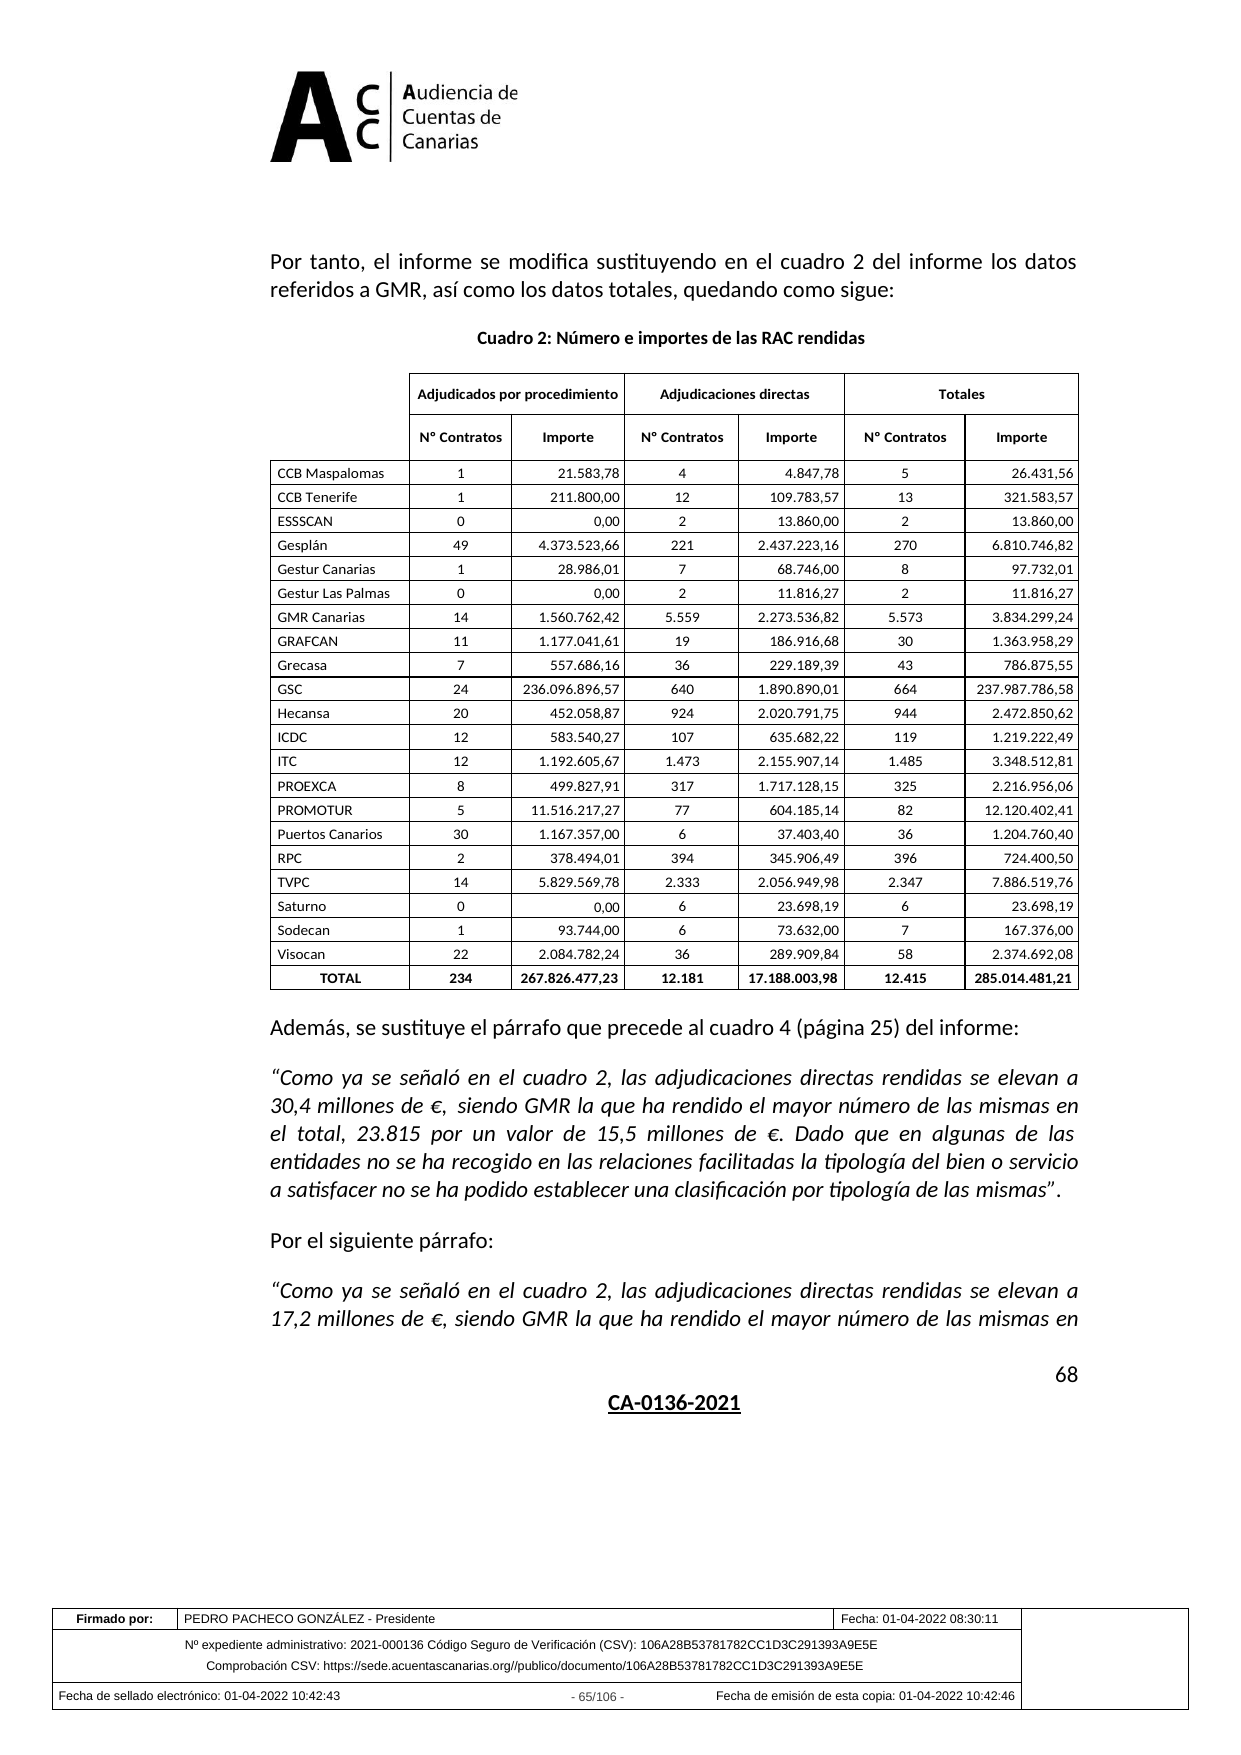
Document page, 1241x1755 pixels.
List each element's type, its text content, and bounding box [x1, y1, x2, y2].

table_cell 6 [625, 918, 738, 941]
table_cell 26.431,56 [966, 461, 1078, 484]
table_cell 49 [410, 533, 511, 556]
table_cell Hecansa [271, 701, 409, 724]
table_cell 270 [845, 533, 964, 556]
table_cell 221 [625, 533, 738, 556]
table_cell 7 [410, 653, 511, 676]
table_cell Importe [512, 415, 624, 460]
table_cell 285.014.481,21 [966, 966, 1078, 989]
table_cell 11.816,27 [966, 581, 1078, 604]
table_cell 7 [625, 557, 738, 580]
table_cell 664 [845, 678, 964, 700]
table_cell Importe [966, 415, 1078, 460]
table_cell 13.860,00 [739, 509, 844, 532]
table_cell 499.827,91 [512, 774, 624, 797]
table_cell 24 [410, 678, 511, 700]
table_cell 5 [410, 798, 511, 821]
table_cell 378.494,01 [512, 846, 624, 869]
table_cell Gesplán [271, 533, 409, 556]
table_cell 0 [410, 581, 511, 604]
table_cell 28.986,01 [512, 557, 624, 580]
table_header [271, 373, 409, 460]
table_cell 186.916,68 [739, 629, 844, 652]
table_cell 2 [625, 509, 738, 532]
table_cell 2.155.907,14 [739, 750, 844, 772]
table_cell 37.403,40 [739, 822, 844, 844]
table_cell 2 [845, 509, 964, 532]
table_cell Sodecan [271, 918, 409, 941]
table_cell 2.056.949,98 [739, 870, 844, 893]
table_cell GRAFCAN [271, 629, 409, 652]
table_cell 1.717.128,15 [739, 774, 844, 797]
table_cell PROEXCA [271, 774, 409, 797]
table_cell 1.890.890,01 [739, 678, 844, 700]
table_cell 944 [845, 701, 964, 724]
table_cell 2 [625, 581, 738, 604]
table_cell 1.560.762,42 [512, 605, 624, 628]
table_cell CCB Maspalomas [271, 461, 409, 484]
table_cell ESSSCAN [271, 509, 409, 532]
table_cell 4.847,78 [739, 461, 844, 484]
table_cell 2 [410, 846, 511, 869]
table_cell 234 [410, 966, 511, 989]
table_cell 786.875,55 [966, 653, 1078, 676]
table_cell 12.181 [625, 966, 738, 989]
table_cell 20 [410, 701, 511, 724]
table_cell 13 [845, 485, 964, 508]
table_cell 21.583,78 [512, 461, 624, 484]
table_cell 13.860,00 [966, 509, 1078, 532]
table_cell 12 [625, 485, 738, 508]
table_cell 2 [845, 581, 964, 604]
table_cell 4.373.523,66 [512, 533, 624, 556]
table_cell 109.783,57 [739, 485, 844, 508]
table_cell 924 [625, 701, 738, 724]
table_header Adjudicaciones directas [625, 374, 844, 413]
table_cell 6 [625, 822, 738, 844]
table_cell 36 [625, 653, 738, 676]
table_cell 8 [410, 774, 511, 797]
table_cell 5.573 [845, 605, 964, 628]
table_cell 11 [410, 629, 511, 652]
table_cell 3.348.512,81 [966, 750, 1078, 772]
table_cell 2.347 [845, 870, 964, 893]
table_cell 345.906,49 [739, 846, 844, 869]
table_cell 325 [845, 774, 964, 797]
table_cell 452.058,87 [512, 701, 624, 724]
table_cell Saturno [271, 894, 409, 917]
text Además, se sustituye el párrafo que precede al cuadro 4 (página 25) del informe: [270, 1013, 1201, 1041]
table_cell 0,00 [512, 509, 624, 532]
text “Como ya se señaló en el cuadro 2, las adjudicaciones directas rendidas se elevan a 30,4 millones de €, siendo GMR la que ha rendido el mayor número de las mismas en el total, 23.815 por un valor de 15,5 millones de €. Dado que en algunas de las entidades no se ha recogido en las relaciones facilitadas la tipología del bien o servicio a satisfacer no se ha podido establecer una clasificación por tipología de las mismas”. [270, 1063, 1079, 1203]
table_cell 635.682,22 [739, 725, 844, 748]
table_cell 6 [625, 894, 738, 917]
table_cell 394 [625, 846, 738, 869]
table_cell 2.374.692,08 [966, 942, 1078, 965]
table_cell 396 [845, 846, 964, 869]
table_cell 2.084.782,24 [512, 942, 624, 965]
table_cell 58 [845, 942, 964, 965]
text Por el siguiente párrafo: [270, 1226, 1201, 1254]
table_cell Nº Contratos [625, 415, 738, 460]
table_cell 19 [625, 629, 738, 652]
table_cell 1.177.041,61 [512, 629, 624, 652]
table_cell 14 [410, 605, 511, 628]
table_cell Grecasa [271, 653, 409, 676]
table_cell 2.216.956,06 [966, 774, 1078, 797]
table_cell 8 [845, 557, 964, 580]
table_cell GMR Canarias [271, 605, 409, 628]
table_cell Nº Contratos [845, 415, 964, 460]
table_cell 93.744,00 [512, 918, 624, 941]
table_cell 68.746,00 [739, 557, 844, 580]
table_cell 2.437.223,16 [739, 533, 844, 556]
table_cell 23.698,19 [739, 894, 844, 917]
table_cell 82 [845, 798, 964, 821]
table_cell PROMOTUR [271, 798, 409, 821]
table_cell ITC [271, 750, 409, 772]
table_cell 236.096.896,57 [512, 678, 624, 700]
table_cell 97.732,01 [966, 557, 1078, 580]
table_cell GSC [271, 678, 409, 700]
table_cell 2.020.791,75 [739, 701, 844, 724]
table_cell 0,00 [512, 581, 624, 604]
table_cell 3.834.299,24 [966, 605, 1078, 628]
table_cell 2.333 [625, 870, 738, 893]
table_cell 7.886.519,76 [966, 870, 1078, 893]
table_cell 2.273.536,82 [739, 605, 844, 628]
table_cell 17.188.003,98 [739, 966, 844, 989]
table_cell 22 [410, 942, 511, 965]
table_cell 119 [845, 725, 964, 748]
table_cell 11.516.217,27 [512, 798, 624, 821]
table_cell ICDC [271, 725, 409, 748]
table_cell 36 [625, 942, 738, 965]
table_cell 557.686,16 [512, 653, 624, 676]
table_cell 12.120.402,41 [966, 798, 1078, 821]
table_cell 14 [410, 870, 511, 893]
table_cell 5.829.569,78 [512, 870, 624, 893]
table_cell 321.583,57 [966, 485, 1078, 508]
table_cell 1.473 [625, 750, 738, 772]
table_cell 1.192.605,67 [512, 750, 624, 772]
table_cell CCB Tenerife [271, 485, 409, 508]
table_cell 1 [410, 485, 511, 508]
table_cell 2.472.850,62 [966, 701, 1078, 724]
table_cell 167.376,00 [966, 918, 1078, 941]
table_cell Gestur Canarias [271, 557, 409, 580]
table_cell 1 [410, 918, 511, 941]
table_cell Nº Contratos [410, 415, 511, 460]
table_cell 7 [845, 918, 964, 941]
table_cell 12 [410, 750, 511, 772]
table_cell 229.189,39 [739, 653, 844, 676]
table_cell TOTAL [271, 966, 409, 989]
table_cell 1.485 [845, 750, 964, 772]
table_cell 6 [845, 894, 964, 917]
table_cell 0 [410, 894, 511, 917]
table_cell 43 [845, 653, 964, 676]
table_cell 5 [845, 461, 964, 484]
table_cell Importe [739, 415, 844, 460]
text Por tanto, el informe se modifica sustituyendo en el cuadro 2 del informe los datos referidos a GMR, así como los datos totales, quedando como sigue: [270, 247, 1079, 303]
table_header Adjudicados por procedimiento [410, 374, 624, 413]
table_cell 36 [845, 822, 964, 844]
table_cell 267.826.477,23 [512, 966, 624, 989]
table_cell 4 [625, 461, 738, 484]
table_cell 5.559 [625, 605, 738, 628]
table_cell 289.909,84 [739, 942, 844, 965]
table_cell 1.204.760,40 [966, 822, 1078, 844]
table_cell 1 [410, 461, 511, 484]
table_header Totales [845, 374, 1078, 413]
table_cell 73.632,00 [739, 918, 844, 941]
table_cell 30 [845, 629, 964, 652]
table_cell 640 [625, 678, 738, 700]
table_cell 0 [410, 509, 511, 532]
table_cell 12.415 [845, 966, 964, 989]
table_cell 1.167.357,00 [512, 822, 624, 844]
table_cell Gestur Las Palmas [271, 581, 409, 604]
table_cell 1.363.958,29 [966, 629, 1078, 652]
table_cell Puertos Canarios [271, 822, 409, 844]
table_cell 0,00 [512, 894, 624, 917]
table_cell 11.816,27 [739, 581, 844, 604]
table_cell 1 [410, 557, 511, 580]
table_cell 107 [625, 725, 738, 748]
table_cell 211.800,00 [512, 485, 624, 508]
table_cell 12 [410, 725, 511, 748]
table_cell TVPC [271, 870, 409, 893]
table_cell 23.698,19 [966, 894, 1078, 917]
table_cell 1.219.222,49 [966, 725, 1078, 748]
table_cell 77 [625, 798, 738, 821]
table_cell 6.810.746,82 [966, 533, 1078, 556]
table_cell 724.400,50 [966, 846, 1078, 869]
text Cuadro 2: Número e importes de las RAC rendidas [477, 326, 1201, 349]
table_cell 30 [410, 822, 511, 844]
table_cell 317 [625, 774, 738, 797]
text “Como ya se señaló en el cuadro 2, las adjudicaciones directas rendidas se elevan a 17,2 millones de €, siendo GMR la que ha rendido el mayor número de las mismas en [270, 1277, 1078, 1333]
table_cell RPC [271, 846, 409, 869]
table_cell Visocan [271, 942, 409, 965]
table_cell 237.987.786,58 [966, 678, 1078, 700]
table_cell 604.185,14 [739, 798, 844, 821]
table_cell 583.540,27 [512, 725, 624, 748]
